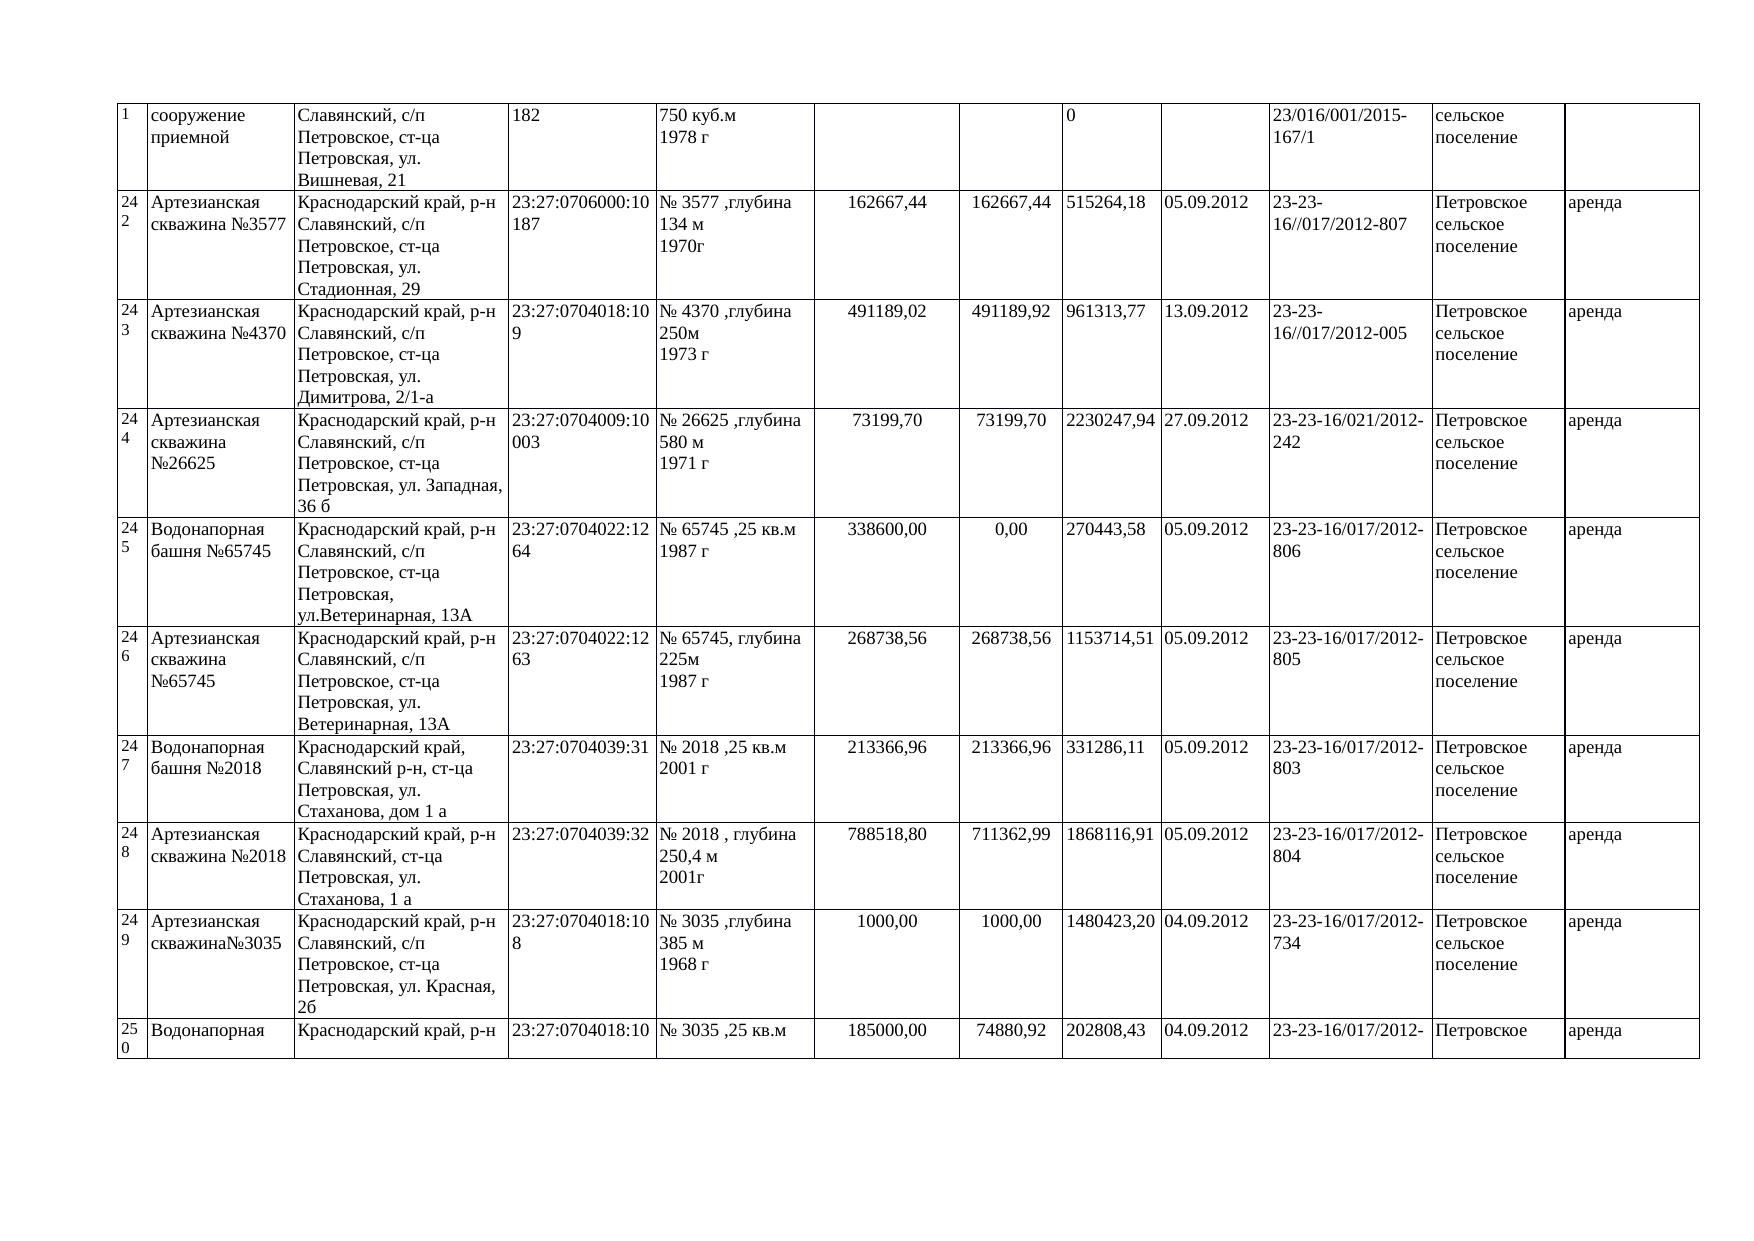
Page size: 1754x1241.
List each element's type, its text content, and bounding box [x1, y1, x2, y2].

table_cell 05.09.2012 [1162, 191, 1269, 299]
table_cell 247 [118, 736, 147, 822]
table_cell 23/016/001/2015-167/1 [1270, 104, 1432, 190]
table_cell 243 [118, 300, 147, 408]
table_cell 202808,43 [1063, 1019, 1161, 1057]
table_cell [960, 104, 1062, 190]
table_cell Краснодарский край, р-н Славянский, с/п Петровское, ст-ца Петровская, ул. Западная, 36 б [295, 409, 508, 517]
table_cell сооружение приемной [148, 104, 294, 190]
table_cell 268738,56 [815, 627, 959, 734]
table_cell 249 [118, 910, 147, 1018]
table_cell 04.09.2012 [1162, 910, 1269, 1018]
table_cell Петровское сельское поселение [1433, 823, 1564, 909]
table_cell 0,00 [960, 518, 1062, 626]
table_cell Артезианская скважина №26625 [148, 409, 294, 517]
table_cell № 26625 ,глубина 580 м 1971 г [657, 409, 814, 517]
table_cell 23:27:0704022:1263 [509, 627, 656, 734]
table_cell Краснодарский край, р-н Славянский, с/п Петровское, ст-ца Петровская, ул. Ветеринарная, 13А [295, 627, 508, 734]
table_cell 23:27:0704039:32 [509, 823, 656, 909]
table_cell Артезианская скважина №65745 [148, 627, 294, 734]
table_cell № 3035 ,25 кв.м [657, 1019, 814, 1057]
table_cell 05.09.2012 [1162, 518, 1269, 626]
table_cell 23:27:0704018:10 [509, 1019, 656, 1057]
table_cell Артезианская скважина №3577 [148, 191, 294, 299]
table_cell Артезианская скважина№3035 [148, 910, 294, 1018]
table_cell 23-23-16/017/2012-804 [1270, 823, 1432, 909]
table_cell 242 [118, 191, 147, 299]
table_cell 788518,80 [815, 823, 959, 909]
table_cell 1000,00 [815, 910, 959, 1018]
table_cell 750 куб.м 1978 г [657, 104, 814, 190]
table_cell 1 [118, 104, 147, 190]
table_cell аренда [1566, 910, 1699, 1018]
table_cell Славянский, с/п Петровское, ст-ца Петровская, ул. Вишневая, 21 [295, 104, 508, 190]
table_cell Артезианская скважина №2018 [148, 823, 294, 909]
table_cell Петровское сельское поселение [1433, 409, 1564, 517]
table_cell 23-23-16/017/2012-734 [1270, 910, 1432, 1018]
table_cell № 65745 ,25 кв.м 1987 г [657, 518, 814, 626]
table_cell Петровское сельское поселение [1433, 518, 1564, 626]
table_cell 245 [118, 518, 147, 626]
table_cell 491189,02 [815, 300, 959, 408]
table_cell 73199,70 [960, 409, 1062, 517]
table_cell аренда [1566, 736, 1699, 822]
table_cell Петровское [1433, 1019, 1564, 1057]
table_cell 23:27:0704018:108 [509, 910, 656, 1018]
table_cell 23:27:0704039:31 [509, 736, 656, 822]
table_cell 0 [1063, 104, 1161, 190]
table_cell 961313,77 [1063, 300, 1161, 408]
table_cell 05.09.2012 [1162, 823, 1269, 909]
table_cell 23-23-16/021/2012-242 [1270, 409, 1432, 517]
table_cell Краснодарский край, р-н [295, 1019, 508, 1057]
table_cell Артезианская скважина №4370 [148, 300, 294, 408]
table_cell сельское поселение [1433, 104, 1564, 190]
table_cell [1162, 104, 1269, 190]
table_cell Петровское сельское поселение [1433, 191, 1564, 299]
table_cell 491189,92 [960, 300, 1062, 408]
table_cell 2230247,94 [1063, 409, 1161, 517]
table_cell 515264,18 [1063, 191, 1161, 299]
table_cell 248 [118, 823, 147, 909]
table_cell № 65745, глубина 225м 1987 г [657, 627, 814, 734]
table_cell № 3035 ,глубина 385 м 1968 г [657, 910, 814, 1018]
table_cell аренда [1566, 1019, 1699, 1057]
table_cell 244 [118, 409, 147, 517]
table_cell Водонапорная [148, 1019, 294, 1057]
table_cell аренда [1566, 627, 1699, 734]
table_cell аренда [1566, 409, 1699, 517]
table_cell 23:27:0706000:10187 [509, 191, 656, 299]
table_cell Петровское сельское поселение [1433, 910, 1564, 1018]
table_cell 338600,00 [815, 518, 959, 626]
table_cell 74880,92 [960, 1019, 1062, 1057]
table_cell № 2018 , глубина 250,4 м 2001г [657, 823, 814, 909]
table_cell 162667,44 [960, 191, 1062, 299]
table_cell Петровское сельское поселение [1433, 736, 1564, 822]
table_cell Краснодарский край, р-н Славянский, с/п Петровское, ст-ца Петровская, ул.Ветеринарная, 13А [295, 518, 508, 626]
table_cell 27.09.2012 [1162, 409, 1269, 517]
table_cell [815, 104, 959, 190]
table_cell № 2018 ,25 кв.м 2001 г [657, 736, 814, 822]
table_cell аренда [1566, 300, 1699, 408]
table_cell 23-23-16//017/2012-807 [1270, 191, 1432, 299]
table_cell Краснодарский край, р-н Славянский, ст-ца Петровская, ул. Стаханова, 1 а [295, 823, 508, 909]
table_cell 23-23-16/017/2012-805 [1270, 627, 1432, 734]
table_cell 185000,00 [815, 1019, 959, 1057]
table_cell аренда [1566, 823, 1699, 909]
table_cell 23-23-16/017/2012- [1270, 1019, 1432, 1057]
table_cell 73199,70 [815, 409, 959, 517]
table_cell № 4370 ,глубина 250м 1973 г [657, 300, 814, 408]
table_cell 13.09.2012 [1162, 300, 1269, 408]
table_cell Водонапорная башня №2018 [148, 736, 294, 822]
table_cell аренда [1566, 518, 1699, 626]
table_cell 05.09.2012 [1162, 736, 1269, 822]
table_cell 04.09.2012 [1162, 1019, 1269, 1057]
table_cell 05.09.2012 [1162, 627, 1269, 734]
table_cell 23:27:0704009:10003 [509, 409, 656, 517]
table_cell 23:27:0704022:1264 [509, 518, 656, 626]
table_cell 246 [118, 627, 147, 734]
table_cell 1480423,20 [1063, 910, 1161, 1018]
table_cell Петровское сельское поселение [1433, 300, 1564, 408]
table_cell 1868116,91 [1063, 823, 1161, 909]
table_cell 162667,44 [815, 191, 959, 299]
table_cell 213366,96 [960, 736, 1062, 822]
table_cell [1566, 104, 1699, 190]
table_cell 250 [118, 1019, 147, 1057]
table_cell 711362,99 [960, 823, 1062, 909]
table_cell 23-23-16/017/2012-806 [1270, 518, 1432, 626]
table_cell аренда [1566, 191, 1699, 299]
table_cell 270443,58 [1063, 518, 1161, 626]
table_cell Краснодарский край, р-н Славянский, с/п Петровское, ст-ца Петровская, ул. Стадионная, 29 [295, 191, 508, 299]
table_cell 1153714,51 [1063, 627, 1161, 734]
table_cell 23-23-16/017/2012-803 [1270, 736, 1432, 822]
table_cell Петровское сельское поселение [1433, 627, 1564, 734]
table_cell 1000,00 [960, 910, 1062, 1018]
table_cell 268738,56 [960, 627, 1062, 734]
table_cell Краснодарский край, р-н Славянский, с/п Петровское, ст-ца Петровская, ул. Димитрова, 2/1-а [295, 300, 508, 408]
table_cell 23-23-16//017/2012-005 [1270, 300, 1432, 408]
table_cell 331286,11 [1063, 736, 1161, 822]
table_cell № 3577 ,глубина 134 м 1970г [657, 191, 814, 299]
table_cell Краснодарский край, р-н Славянский, с/п Петровское, ст-ца Петровская, ул. Красная, 2б [295, 910, 508, 1018]
table_cell Краснодарский край, Славянский р-н, ст-ца Петровская, ул. Стаханова, дом 1 а [295, 736, 508, 822]
table_cell 23:27:0704018:109 [509, 300, 656, 408]
table_cell 213366,96 [815, 736, 959, 822]
table_cell 182 [509, 104, 656, 190]
table_cell Водонапорная башня №65745 [148, 518, 294, 626]
